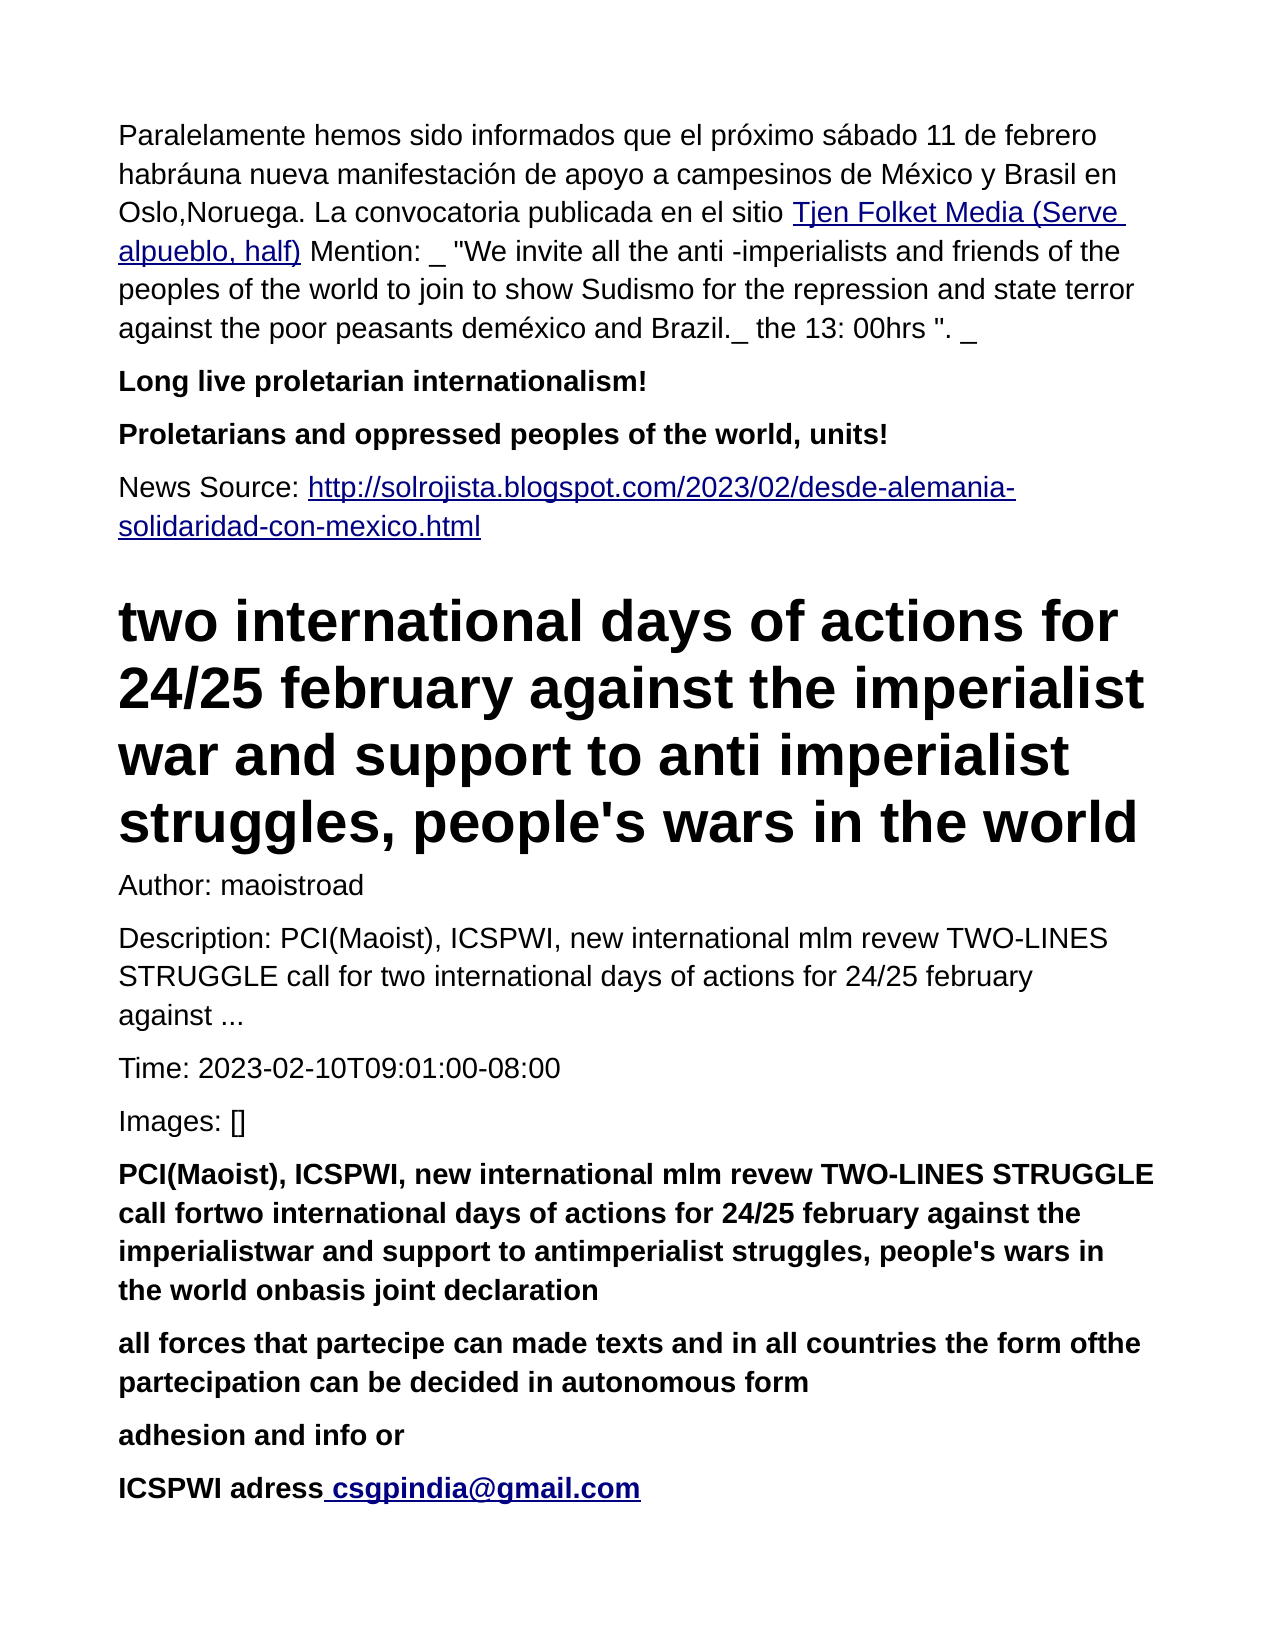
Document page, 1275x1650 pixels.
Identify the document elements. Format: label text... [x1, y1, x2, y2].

text Paralelamente hemos sido informados que el próximo sábado 11 de febrero habráuna nueva manifestación de apoyo a campesinos de México y Brasil en Oslo,Noruega. La convocatoria publicada en el sitio Tjen Folket Media (Serve alpueblo, half) Mention: _ "We invite all the anti -imperialists and friends of the peoples of the world to join to show Sudismo for the repression and state terror against the poor peasants deméxico and Brazil._ the 13: 00hrs ". _ [118, 118, 1157, 344]
text Author: maoistroad [118, 868, 1157, 901]
text Time: 2023-02-10T09:01:00-08:00 [118, 1051, 1157, 1084]
text ICSPWI adress csgpindia@gmail.com [118, 1471, 1157, 1504]
text Images: [] [118, 1104, 1157, 1138]
text adhesion and info or [118, 1418, 1157, 1451]
text News Source: http://solrojista.blogspot.com/2023/02/desde-alemania-solidaridad-con-mexico.html [118, 470, 1157, 542]
text Proletarians and oppressed peoples of the world, units! [118, 417, 1157, 451]
text Description: PCI(Maoist), ICSPWI, new international mlm revew TWO-LINES STRUGGLE call for two international days of actions for 24/25 february against ... [118, 921, 1157, 1031]
text Long live proletarian internationalism! [118, 364, 1157, 397]
text PCI(Maoist), ICSPWI, new international mlm revew TWO-LINES STRUGGLE call fortwo international days of actions for 24/25 february against the imperialistwar and support to antimperialist struggles, people's wars in the world onbasis joint declaration [118, 1157, 1157, 1306]
text all forces that partecipe can made texts and in all countries the form ofthe partecipation can be decided in autonomous form [118, 1326, 1157, 1398]
subtitle two international days of actions for 24/25 february against the imperialist war and support to anti imperialist struggles, people's wars in the world [118, 587, 1157, 855]
